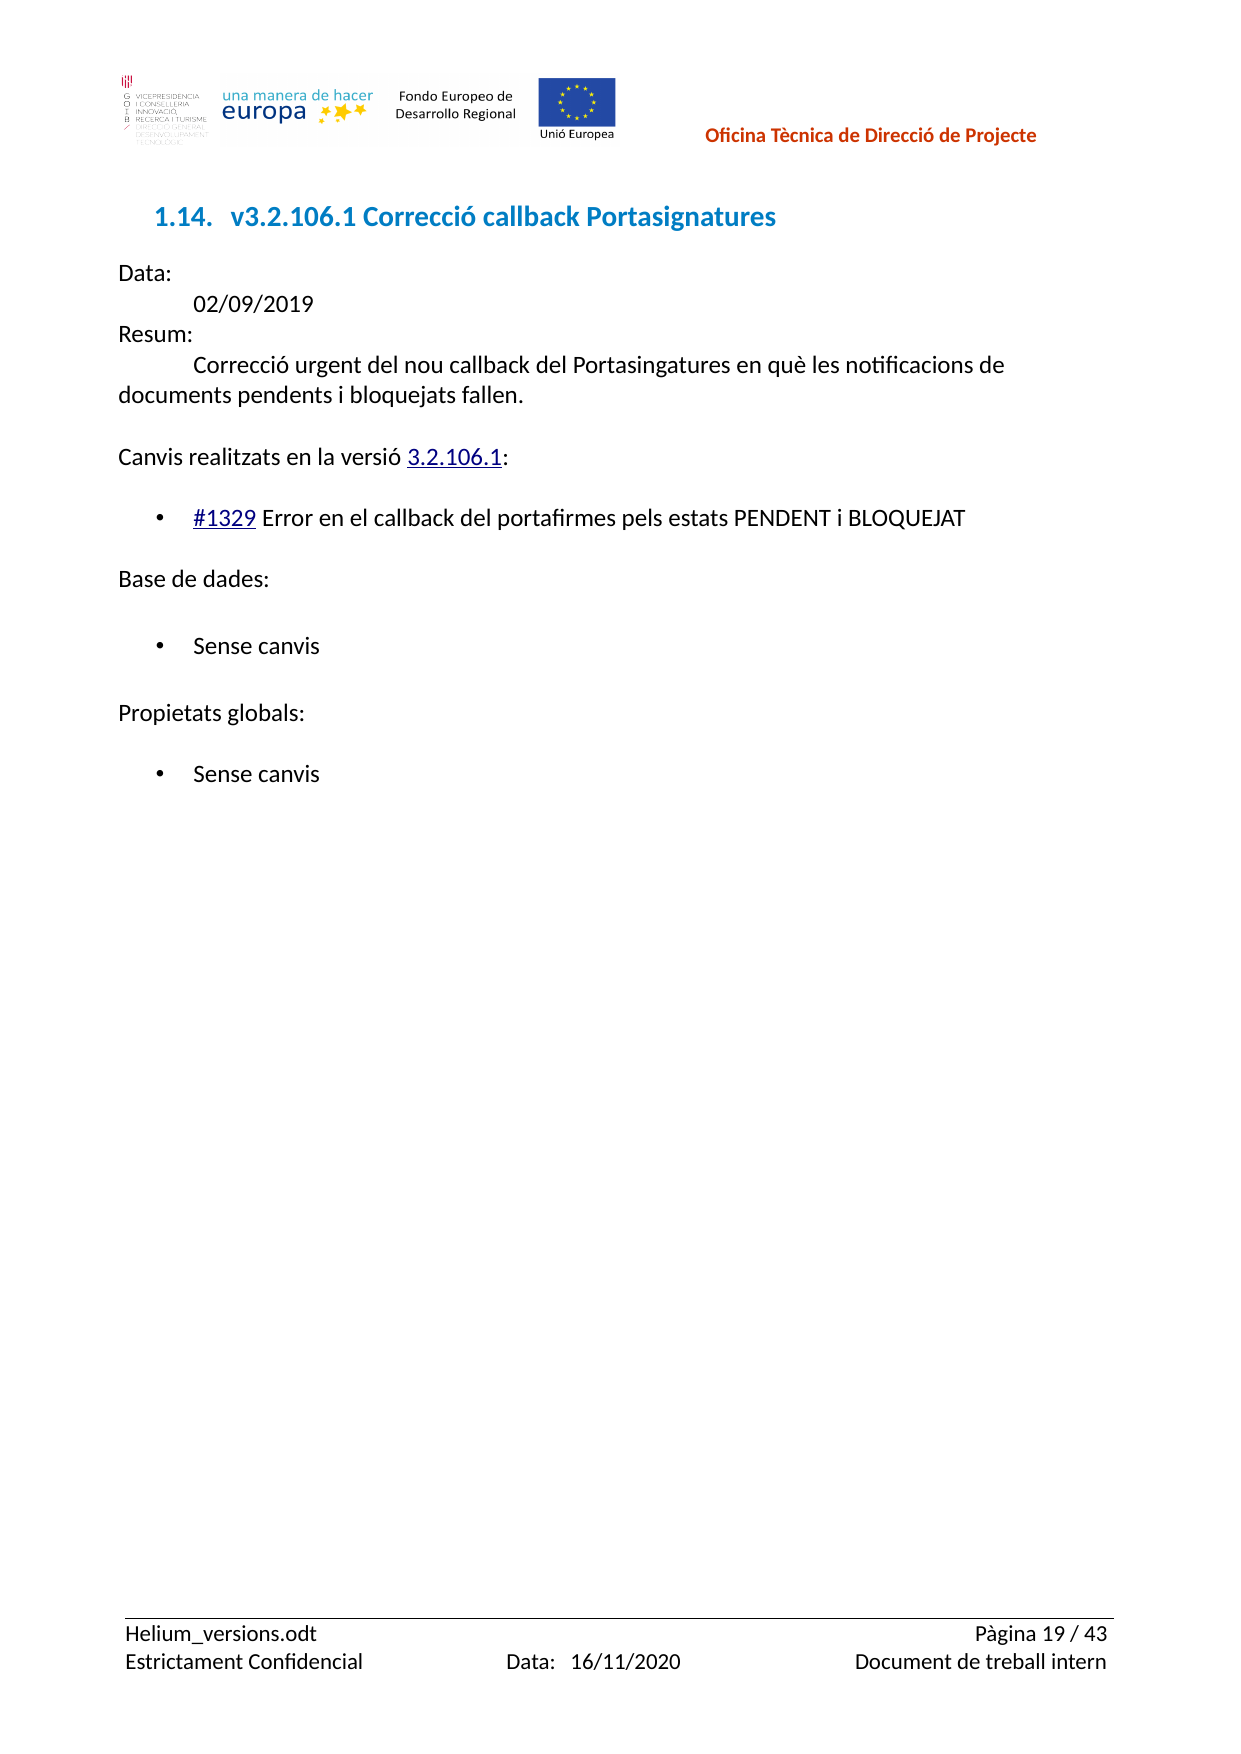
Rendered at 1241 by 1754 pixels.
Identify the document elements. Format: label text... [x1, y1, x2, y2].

text 02/09/2019 [118, 288, 1122, 319]
subtitle v3.2.106.1 Correcció callback Portasignatures [153, 198, 1122, 234]
text Data: [118, 258, 1122, 288]
picture [219, 73, 621, 147]
list Sense canvis [156, 630, 1122, 660]
text Base de dades: [118, 563, 1122, 593]
text Propietats globals: [118, 697, 1122, 727]
list Sense canvis [156, 758, 1122, 788]
text Correcció urgent del nou callback del Portasingatures en què les notificacions de documents pendents i bloquejats fallen. [118, 349, 1122, 410]
text Resum: [118, 319, 1122, 349]
list #1329 Error en el callback del portafirmes pels estats PENDENT i BLOQUEJAT [156, 502, 1122, 532]
picture [118, 73, 213, 147]
text Canvis realitzats en la versió 3.2.106.1: [118, 441, 1122, 471]
